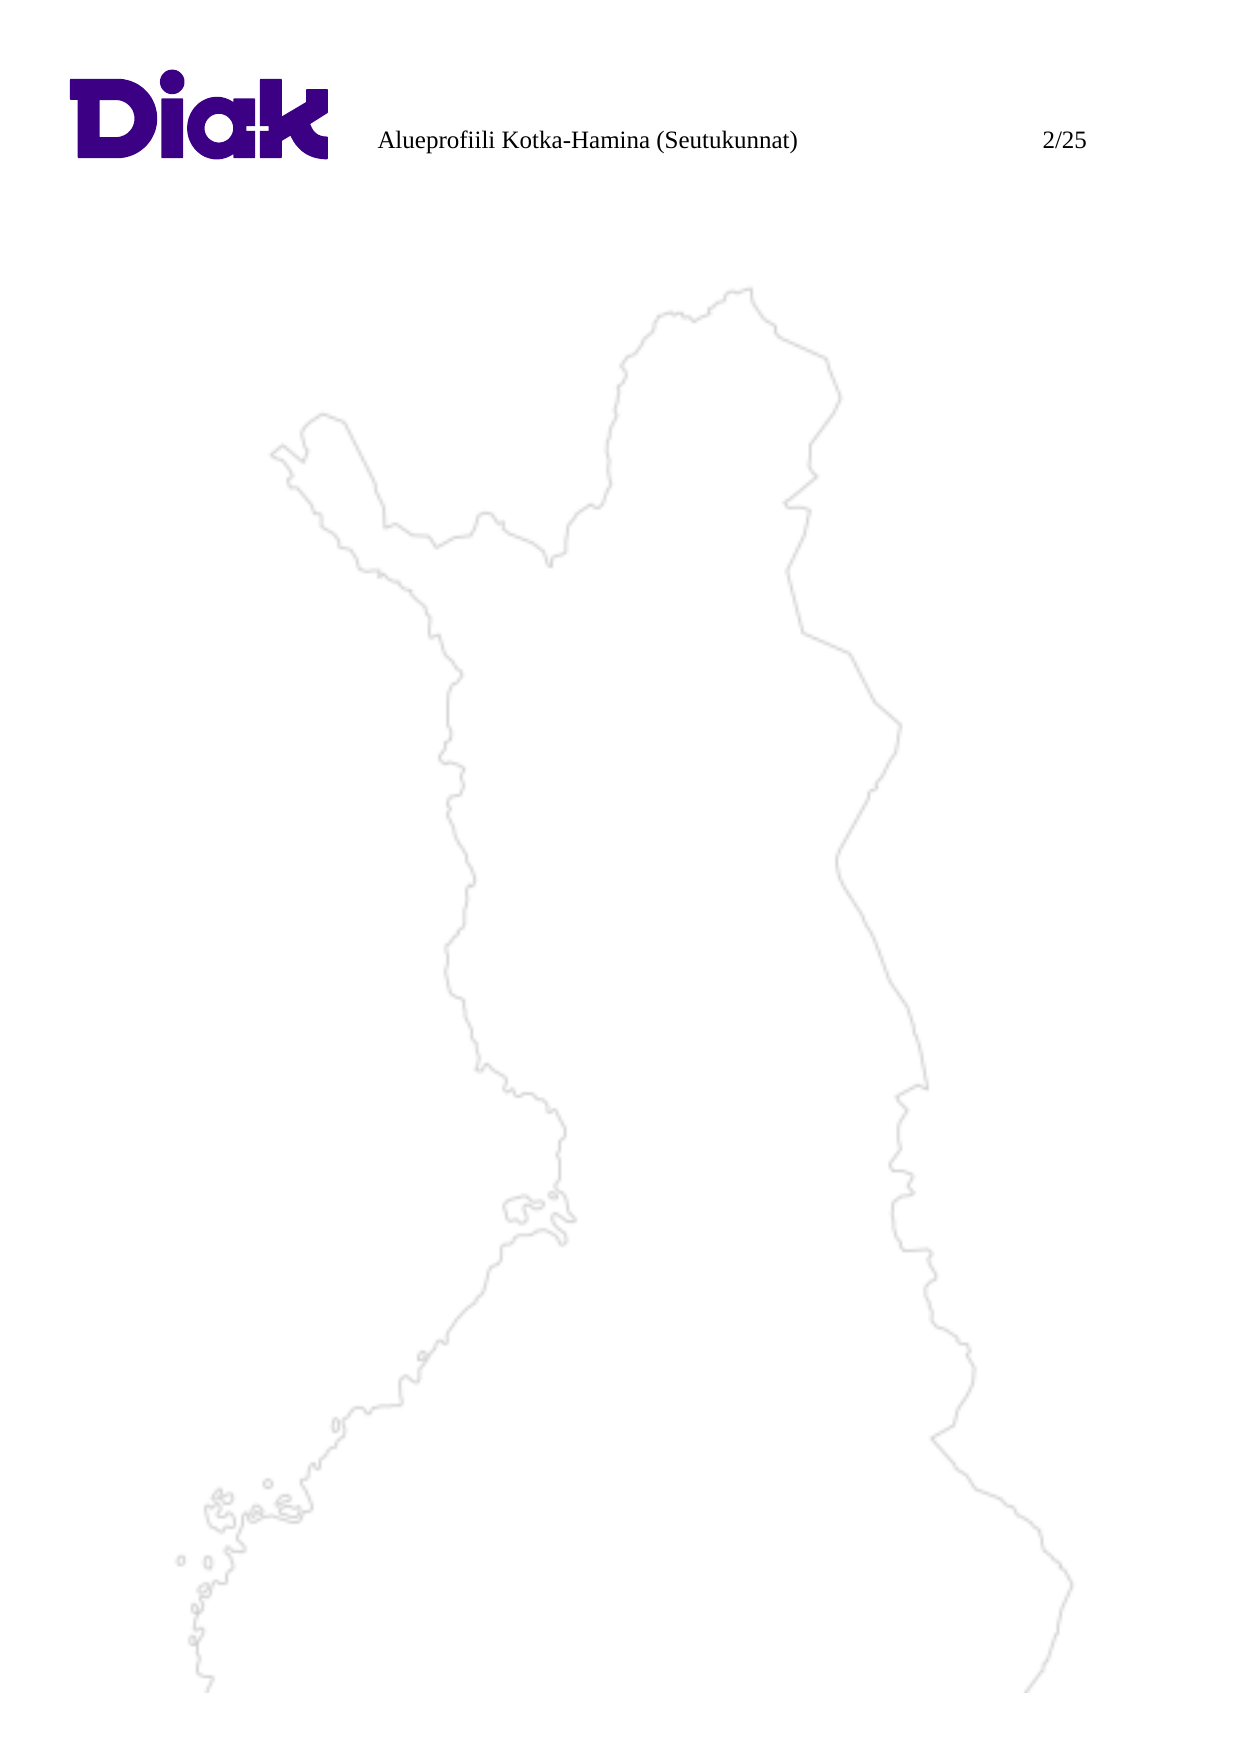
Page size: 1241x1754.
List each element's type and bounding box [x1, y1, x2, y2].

picture [61, 196, 1179, 1693]
